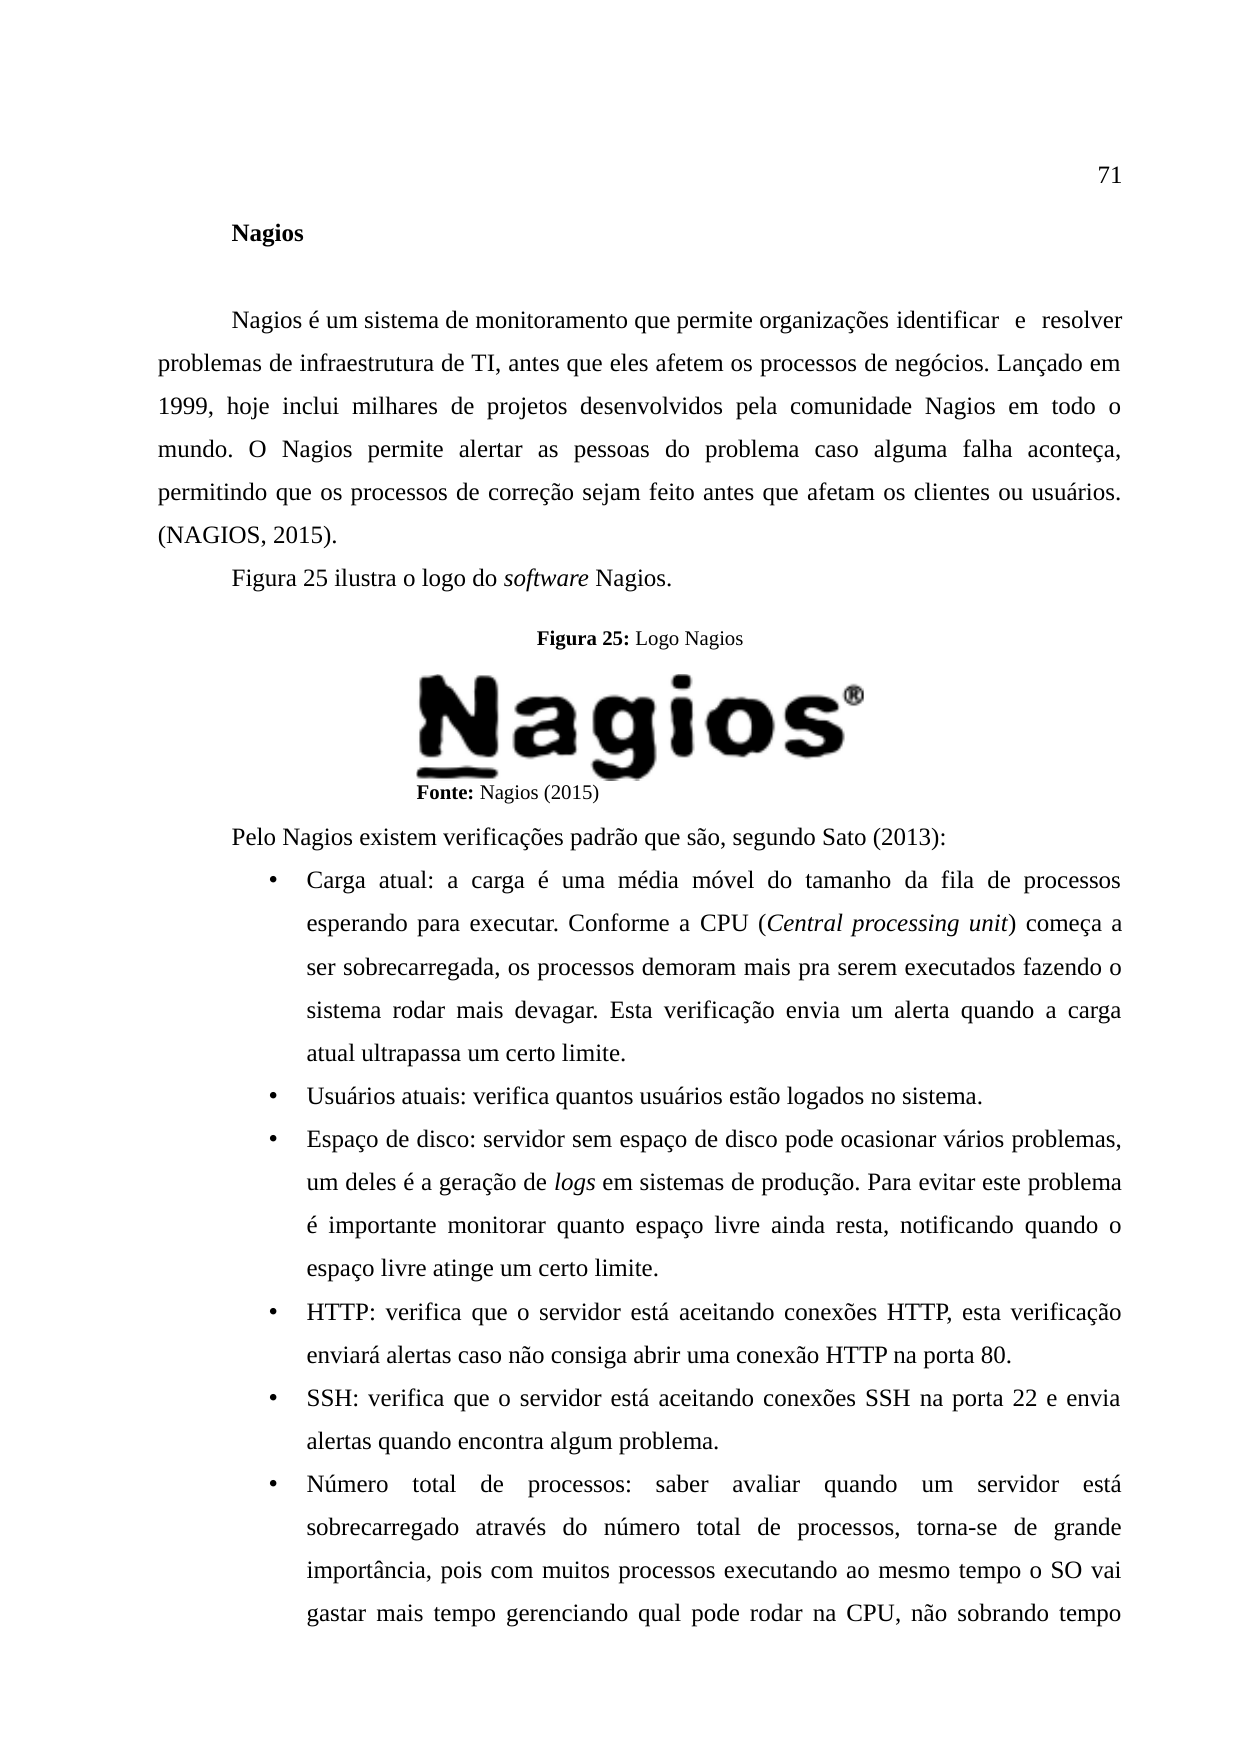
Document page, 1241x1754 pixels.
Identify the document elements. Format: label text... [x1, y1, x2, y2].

text Nagios é um sistema de monitoramento que permite organizações identificar e resolver problemas de infraestrutura de TI, antes que eles afetem os processos de negócios. Lançado em 1999, hoje inclui milhares de projetos desenvolvidos pela comunidade Nagios em todo o mundo. O Nagios permite alertar as pessoas do problema caso alguma falha aconteça, permitindo que os processos de correção sejam feito antes que afetam os clientes ou usuários. (NAGIOS, 2015). [158, 305, 1122, 549]
text Pelo Nagios existem verificações padrão que são, segundo Sato (2013): [158, 822, 1122, 851]
list HTTP: verifica que o servidor está aceitando conexões HTTP, esta verificação enviará alertas caso não consiga abrir uma conexão HTTP na porta 80. [269, 1297, 1122, 1368]
list SSH: verifica que o servidor está aceitando conexões SSH na porta 22 e envia alertas quando encontra algum problema. [269, 1383, 1122, 1455]
list Espaço de disco: servidor sem espaço de disco pode ocasionar vários problemas, um deles é a geração de logs em sistemas de produção. Para evitar este problema é importante monitorar quanto espaço livre ainda resta, notificando quando o espaço livre atinge um certo limite. [269, 1124, 1122, 1282]
picture [416, 674, 864, 781]
text Nagios [158, 218, 1122, 247]
text Fonte: Nagios (2015) [416, 781, 863, 804]
list Número total de processos: saber avaliar quando um servidor está sobrecarregado através do número total de processos, torna-se de grande importância, pois com muitos processos executando ao mesmo tempo o SO vai gastar mais tempo gerenciando qual pode rodar na CPU, não sobrando tempo [269, 1469, 1122, 1627]
text Figura 25 ilustra o logo do software Nagios. [158, 563, 1122, 592]
list Carga atual: a carga é uma média móvel do tamanho da fila de processos esperando para executar. Conforme a CPU (Central processing unit) começa a ser sobrecarregada, os processos demoram mais pra serem executados fazendo o sistema rodar mais devagar. Esta verificação envia um alerta quando a carga atual ultrapassa um certo limite. [269, 865, 1122, 1067]
text Figura 25: Logo Nagios [416, 626, 863, 650]
list Usuários atuais: verifica quantos usuários estão logados no sistema. [269, 1081, 1122, 1110]
